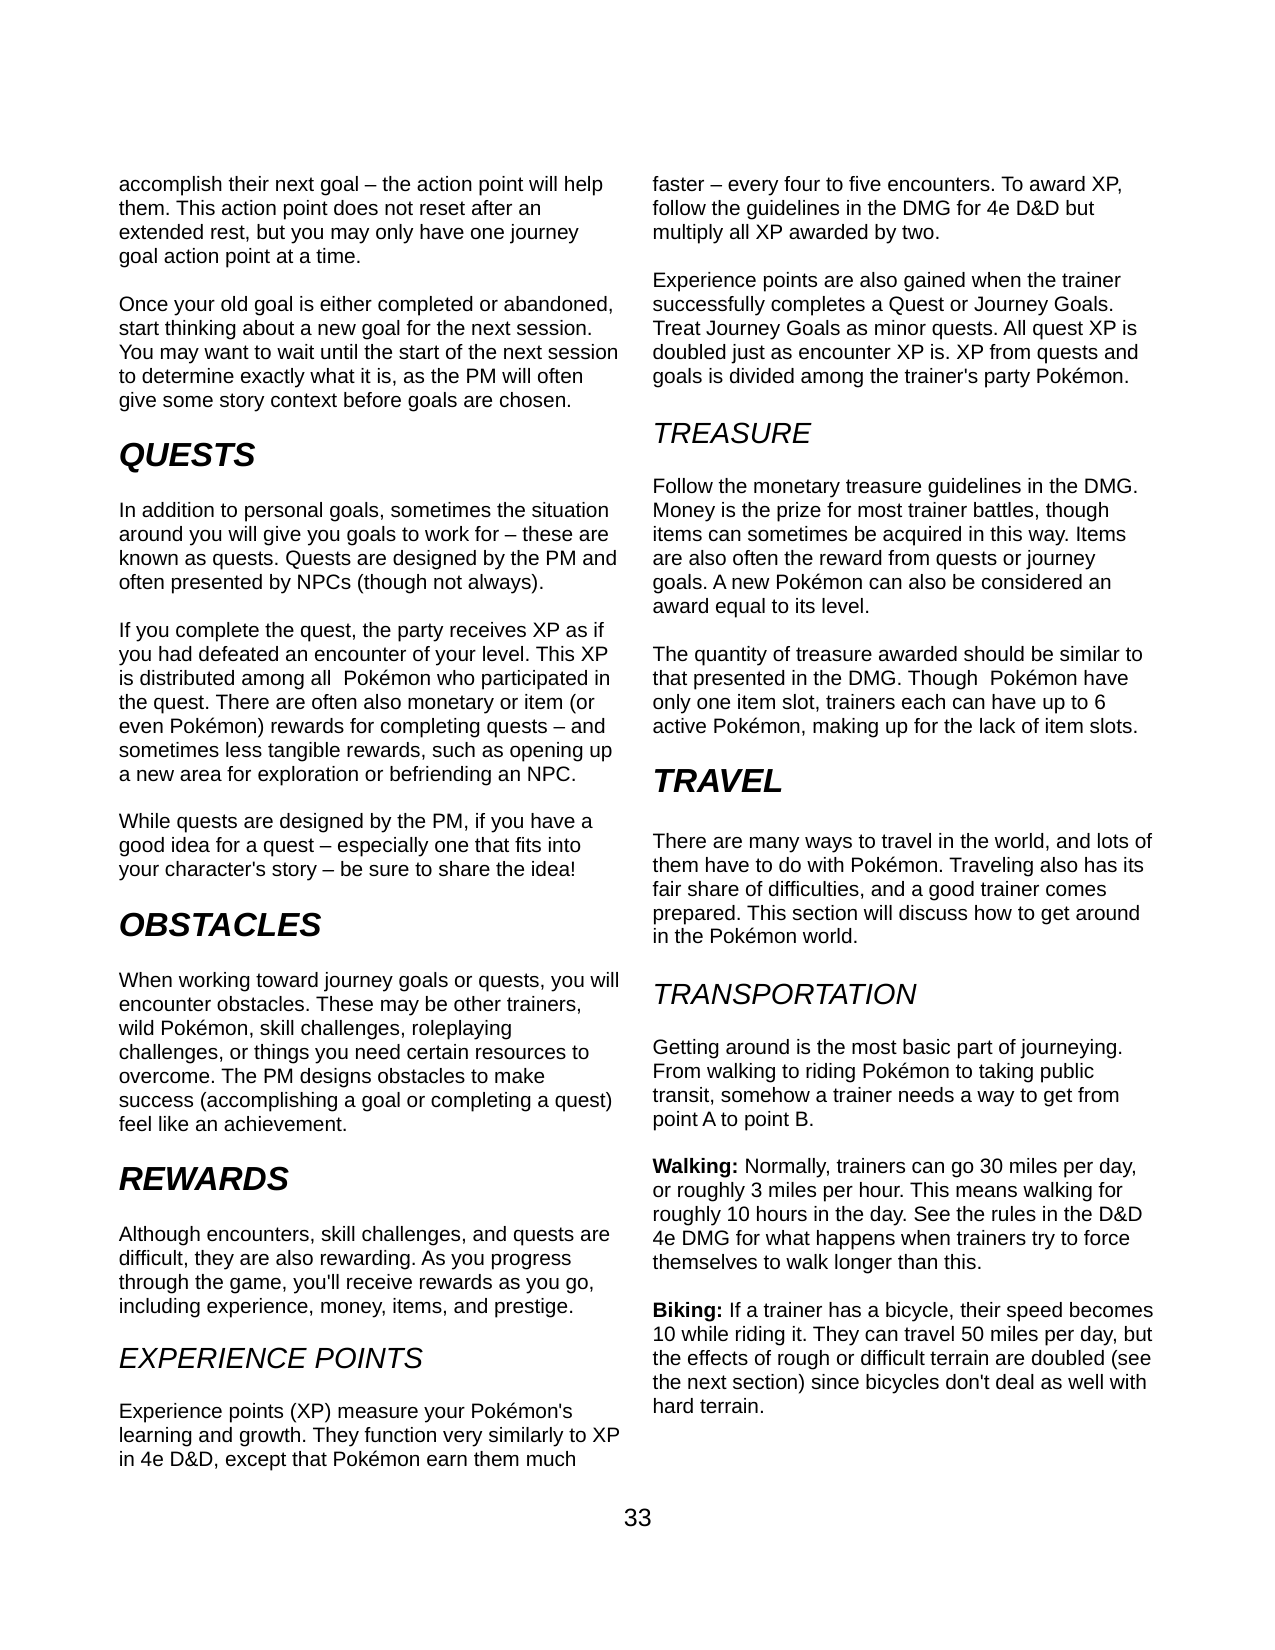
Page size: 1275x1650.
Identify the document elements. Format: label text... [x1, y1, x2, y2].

text There are many ways to travel in the world, and lots of them have to do with Pokémon. Traveling also has its fair share of difficulties, and a good trainer comes prepared. This section will discuss how to get around in the Pokémon world. [652, 828, 1156, 948]
text Experience points are also gained when the trainer successfully completes a Quest or Journey Goals. Treat Journey Goals as minor quests. All quest XP is doubled just as encounter XP is. XP from quests and goals is divided among the trainer's party Pokémon. [652, 268, 1156, 388]
text The quantity of treasure awarded should be similar to that presented in the DMG. Though Pokémon have only one item slot, trainers each can have up to 6 active Pokémon, making up for the lack of item slots. [652, 642, 1156, 737]
text faster – every four to five encounters. To award XP, follow the guidelines in the DMG for 4e D&D but multiply all XP awarded by two. [652, 172, 1156, 244]
subtitle EXPERIENCE POINTS [118, 1341, 622, 1375]
text In addition to personal goals, sometimes the situation around you will give you goals to work for – these are known as quests. Quests are designed by the PM and often presented by NPCs (though not always). [118, 498, 622, 594]
subtitle OBSTACLES [118, 905, 622, 944]
subtitle TRAVEL [652, 761, 1156, 800]
text Biking: If a trainer has a bicycle, their speed becomes 10 while riding it. They can travel 50 miles per day, but the effects of rough or difficult terrain are doubled (see the next section) since bicycles don't deal as well with hard terrain. [652, 1298, 1156, 1418]
text Getting around is the most basic part of journeying. From walking to riding Pokémon to taking public transit, somehow a trainer needs a way to get from point A to point B. [652, 1034, 1156, 1130]
text Walking: Normally, trainers can go 30 miles per day, or roughly 3 miles per hour. This means walking for roughly 10 hours in the day. See the rules in the D&D 4e DMG for what happens when trainers try to force themselves to walk longer than this. [652, 1154, 1156, 1274]
text While quests are designed by the PM, if you have a good idea for a quest – especially one that fits into your character's story – be sure to share the idea! [118, 809, 622, 881]
text Experience points (XP) measure your Pokémon's learning and growth. They function very similarly to XP in 4e D&D, except that Pokémon earn them much [118, 1399, 622, 1471]
subtitle TREASURE [652, 416, 1156, 450]
subtitle QUESTS [118, 436, 622, 474]
subtitle TRANSPORTATION [652, 977, 1156, 1011]
text Although encounters, skill challenges, and quests are difficult, they are also rewarding. As you progress through the game, you'll receive rewards as you go, including experience, money, items, and prestige. [118, 1222, 622, 1317]
subtitle REWARDS [118, 1159, 622, 1198]
text Follow the monetary treasure guidelines in the DMG. Money is the prize for most trainer battles, though items can sometimes be acquired in this way. Items are also often the reward from quests or journey goals. A new Pokémon can also be considered an award equal to its level. [652, 474, 1156, 618]
text If you complete the quest, the party receives XP as if you had defeated an encounter of your level. This XP is distributed among all Pokémon who participated in the quest. There are often also monetary or item (or even Pokémon) rewards for completing quests – and sometimes less tangible rewards, such as opening up a new area for exploration or befriending an NPC. [118, 618, 622, 785]
text Once your old goal is either completed or abandoned, start thinking about a new goal for the next session. You may want to wait until the start of the next session to determine exactly what it is, as the PM will often give some story context before goals are chosen. [118, 292, 622, 412]
text accomplish their next goal – the action point will help them. This action point does not reset after an extended rest, but you may only have one journey goal action point at a time. [118, 172, 622, 268]
text When working toward journey goals or quests, you will encounter obstacles. These may be other trainers, wild Pokémon, skill challenges, roleplaying challenges, or things you need certain resources to overcome. The PM designs obstacles to make success (accomplishing a goal or completing a quest) feel like an achievement. [118, 968, 622, 1135]
